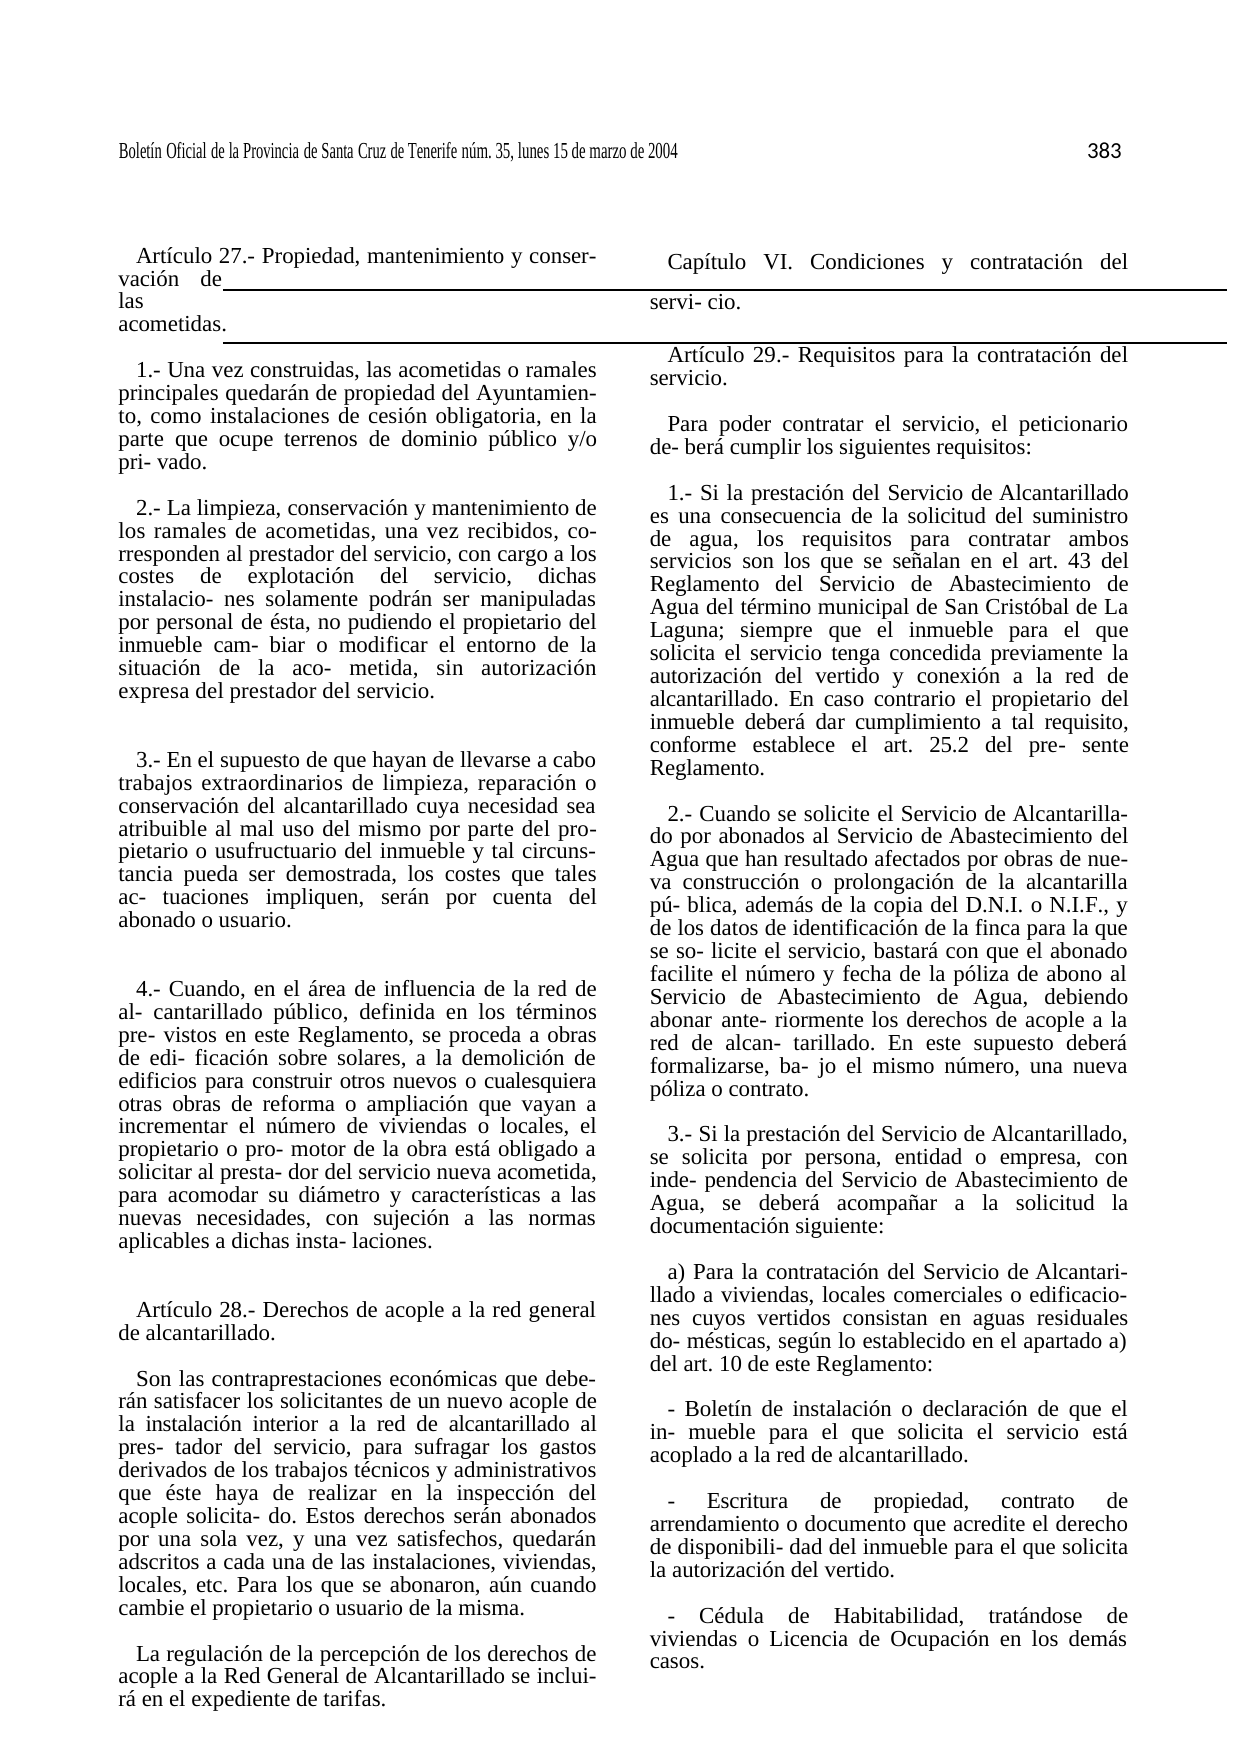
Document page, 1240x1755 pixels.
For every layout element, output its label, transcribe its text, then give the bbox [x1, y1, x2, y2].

text Artículo 27.- Propiedad, mantenimiento y conser- vación de las acometidas. [118, 245, 597, 336]
text 3.- En el supuesto de que hayan de llevarse a cabo trabajos extraordinarios de limpieza, reparación o conservación del alcantarillado cuya necesidad sea atribuible al mal uso del mismo por parte del pro- pietario o usufructuario del inmueble y tal circuns- tancia pueda ser demostrada, los costes que tales ac- tuaciones impliquen, serán por cuenta del abonado o usuario. [118, 749, 597, 932]
text Artículo 28.- Derechos de acople a la red general de alcantarillado. [118, 1299, 597, 1345]
text a) Para la contratación del Servicio de Alcantari- llado a viviendas, locales comerciales o edificacio- nes cuyos vertidos consistan en aguas residuales do- mésticas, según lo establecido en el apartado a) del art. 10 de este Reglamento: [649, 1261, 1128, 1376]
text 1.- Si la prestación del Servicio de Alcantarillado es una consecuencia de la solicitud del suministro de agua, los requisitos para contratar ambos servicios son los que se señalan en el art. 43 del Reglamento del Servicio de Abastecimiento de Agua del término municipal de San Cristóbal de La Laguna; siempre que el inmueble para el que solicita el servicio tenga concedida previamente la autorización del vertido y conexión a la red de alcantarillado. En caso contrario el propietario del inmueble deberá dar cumplimiento a tal requisito, conforme establece el art. 25.2 del pre- sente Reglamento. [649, 482, 1129, 780]
text Artículo 29.- Requisitos para la contratación del servicio. [649, 344, 1128, 390]
text 1.- Una vez construidas, las acometidas o ramales principales quedarán de propiedad del Ayuntamien- to, como instalaciones de cesión obligatoria, en la parte que ocupe terrenos de dominio público y/o pri- vado. [118, 359, 597, 474]
text - Cédula de Habitabilidad, tratándose de viviendas o Licencia de Ocupación en los demás casos. [649, 1605, 1128, 1673]
text [649, 337, 1128, 342]
text servi- cio. [649, 291, 1128, 314]
text Para poder contratar el servicio, el peticionario de- berá cumplir los siguientes requisitos: [649, 413, 1128, 459]
text - Escritura de propiedad, contrato de arrendamiento o documento que acredite el derecho de disponibili- dad del inmueble para el que solicita la autorización del vertido. [649, 1490, 1128, 1582]
text La regulación de la percepción de los derechos de acople a la Red General de Alcantarillado se inclui- rá en el expediente de tarifas. [118, 1643, 597, 1711]
text 4.- Cuando, en el área de influencia de la red de al- cantarillado público, definida en los términos pre- vistos en este Reglamento, se proceda a obras de edi- ficación sobre solares, a la demolición de edificios para construir otros nuevos o cualesquiera otras obras de reforma o ampliación que vayan a incrementar el número de viviendas o locales, el propietario o pro- motor de la obra está obligado a solicitar al presta- dor del servicio nueva acometida, para acomodar su diámetro y características a las nuevas necesidades, con sujeción a las normas aplicables a dichas insta- laciones. [118, 978, 597, 1253]
text Capítulo VI. Condiciones y contratación del [649, 251, 1128, 289]
text 3.- Si la prestación del Servicio de Alcantarillado, se solicita por persona, entidad o empresa, con inde- pendencia del Servicio de Abastecimiento de Agua, se deberá acompañar a la solicitud la documentación siguiente: [649, 1123, 1128, 1238]
text 2.- La limpieza, conservación y mantenimiento de los ramales de acometidas, una vez recibidos, co- rresponden al prestador del servicio, con cargo a los costes de explotación del servicio, dichas instalacio- nes solamente podrán ser manipuladas por personal de ésta, no pudiendo el propietario del inmueble cam- biar o modificar el entorno de la situación de la aco- metida, sin autorización expresa del prestador del servicio. [118, 497, 597, 703]
text Son las contraprestaciones económicas que debe- rán satisfacer los solicitantes de un nuevo acople de la instalación interior a la red de alcantarillado al pres- tador del servicio, para sufragar los gastos derivados de los trabajos técnicos y administrativos que éste haya de realizar en la inspección del acople solicita- do. Estos derechos serán abonados por una sola vez, y una vez satisfechos, quedarán adscritos a cada una de las instalaciones, viviendas, locales, etc. Para los que se abonaron, aún cuando cambie el propietario o usuario de la misma. [118, 1368, 597, 1620]
text - Boletín de instalación o declaración de que el in- mueble para el que solicita el servicio está acoplado a la red de alcantarillado. [649, 1398, 1128, 1467]
text 2.- Cuando se solicite el Servicio de Alcantarilla- do por abonados al Servicio de Abastecimiento del Agua que han resultado afectados por obras de nue- va construcción o prolongación de la alcantarilla pú- blica, además de la copia del D.N.I. o N.I.F., y de los datos de identificación de la finca para la que se so- licite el servicio, bastará con que el abonado facilite el número y fecha de la póliza de abono al Servicio de Abastecimiento de Agua, debiendo abonar ante- riormente los derechos de acople a la red de alcan- tarillado. En este supuesto deberá formalizarse, ba- jo el mismo número, una nueva póliza o contrato. [649, 803, 1128, 1101]
